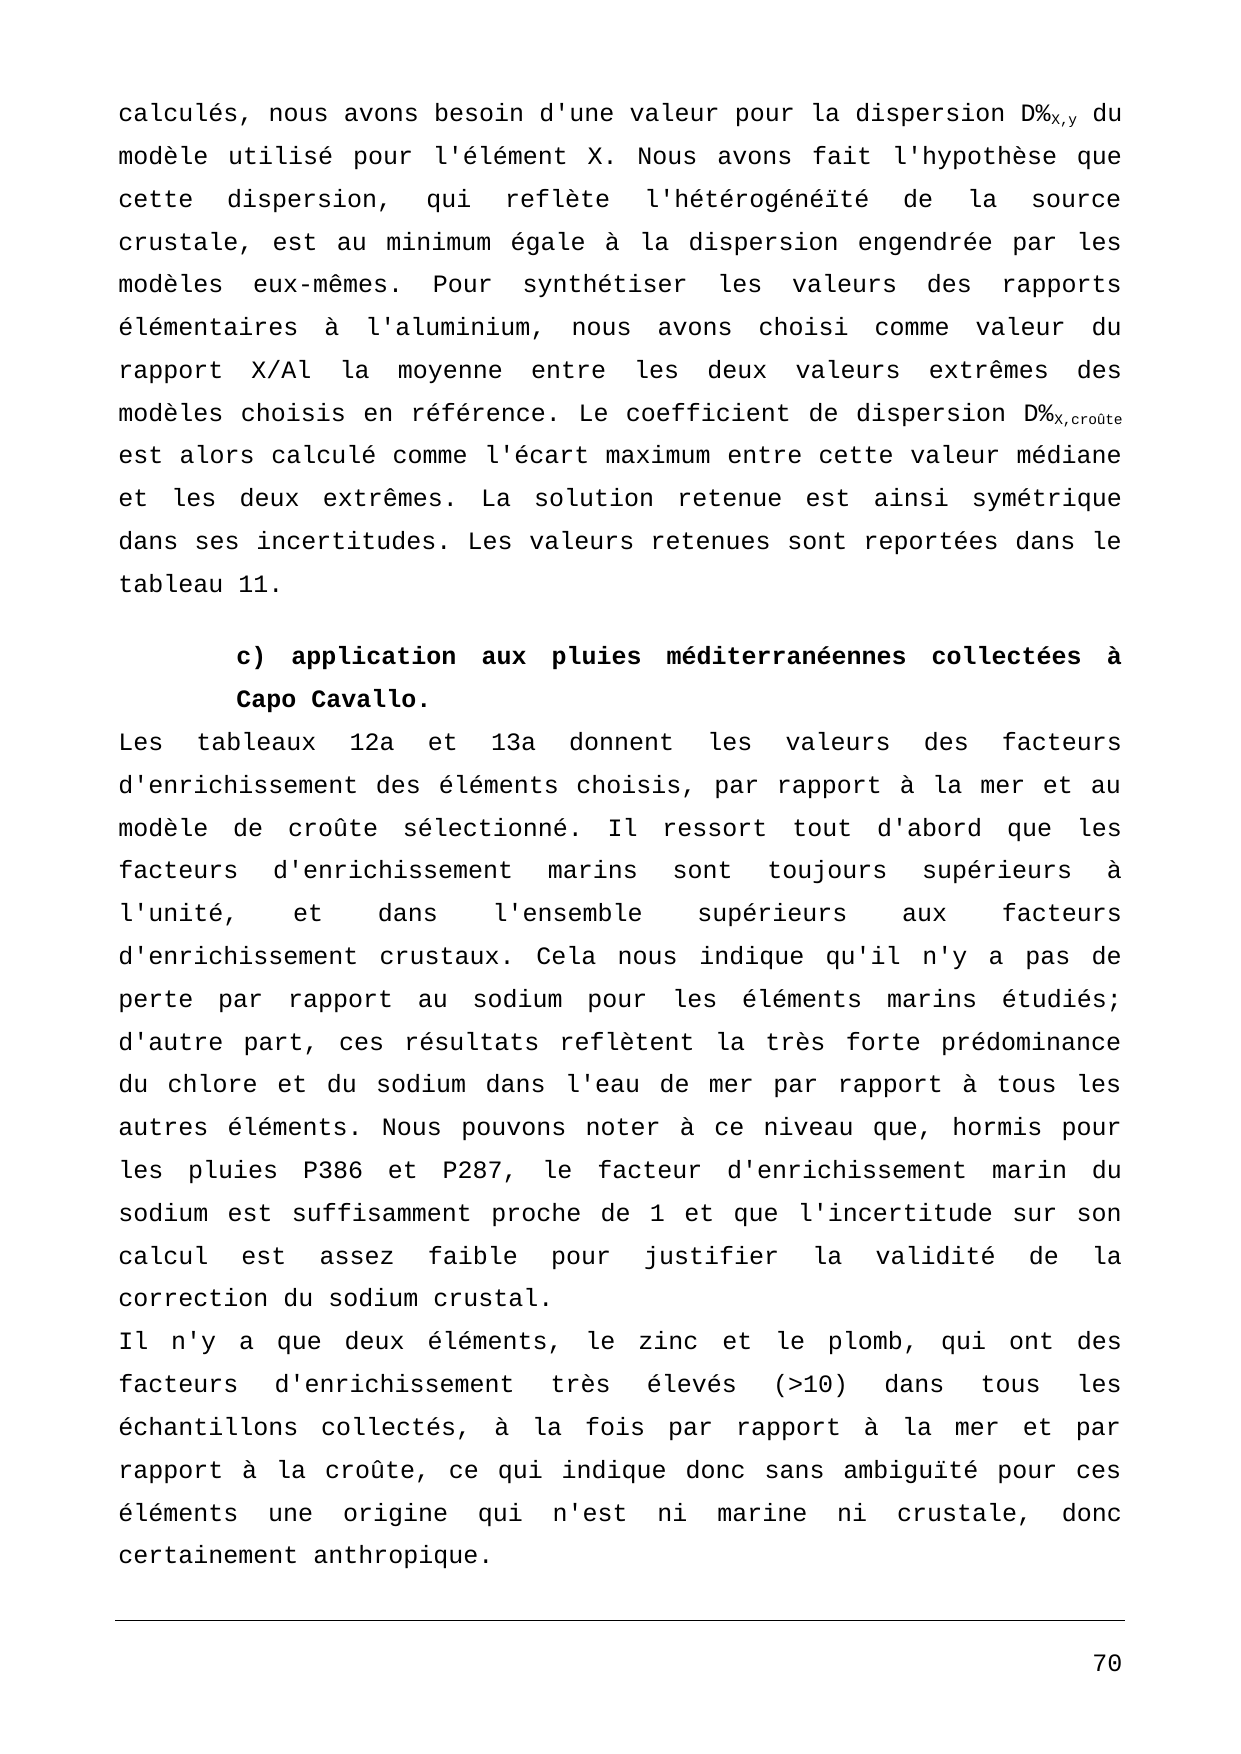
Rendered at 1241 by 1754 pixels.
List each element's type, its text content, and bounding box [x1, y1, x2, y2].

text Il n'y a que deux éléments, le zinc et le plomb, qui ont des facteurs d'enrichissement très élevés (>10) dans tous les échantillons collectés, à la fois par rapport à la mer et par rapport à la croûte, ce qui indique donc sans ambiguïté pour ces éléments une origine qui n'est ni marine ni crustale, donc certainement anthropique. [118, 1329, 1122, 1571]
text calculés, nous avons besoin d'une valeur pour la dispersion D%X,y du modèle utilisé pour l'élément X. Nous avons fait l'hypothèse que cette dispersion, qui reflète l'hétérogénéïté de la source crustale, est au minimum égale à la dispersion engendrée par les modèles eux-mêmes. Pour synthétiser les valeurs des rapports élémentaires à l'aluminium, nous avons choisi comme valeur du rapport X/Al la moyenne entre les deux valeurs extrêmes des modèles choisis en référence. Le coefficient de dispersion D%X,croûte est alors calculé comme l'écart maximum entre cette valeur médiane et les deux extrêmes. La solution retenue est ainsi symétrique dans ses incertitudes. Les valeurs retenues sont reportées dans le tableau 11. [118, 100, 1122, 600]
text Les tableaux 12a et 13a donnent les valeurs des facteurs d'enrichissement des éléments choisis, par rapport à la mer et au modèle de croûte sélectionné. Il ressort tout d'abord que les facteurs d'enrichissement marins sont toujours supérieurs à l'unité, et dans l'ensemble supérieurs aux facteurs d'enrichissement crustaux. Cela nous indique qu'il n'y a pas de perte par rapport au sodium pour les éléments marins étudiés; d'autre part, ces résultats reflètent la très forte prédominance du chlore et du sodium dans l'eau de mer par rapport à tous les autres éléments. Nous pouvons noter à ce niveau que, hormis pour les pluies P386 et P287, le facteur d'enrichissement marin du sodium est suffisamment proche de 1 et que l'incertitude sur son calcul est assez faible pour justifier la validité de la correction du sodium crustal. [118, 729, 1122, 1314]
text c) application aux pluies méditerranéennes collectées à Capo Cavallo. [236, 644, 1122, 715]
